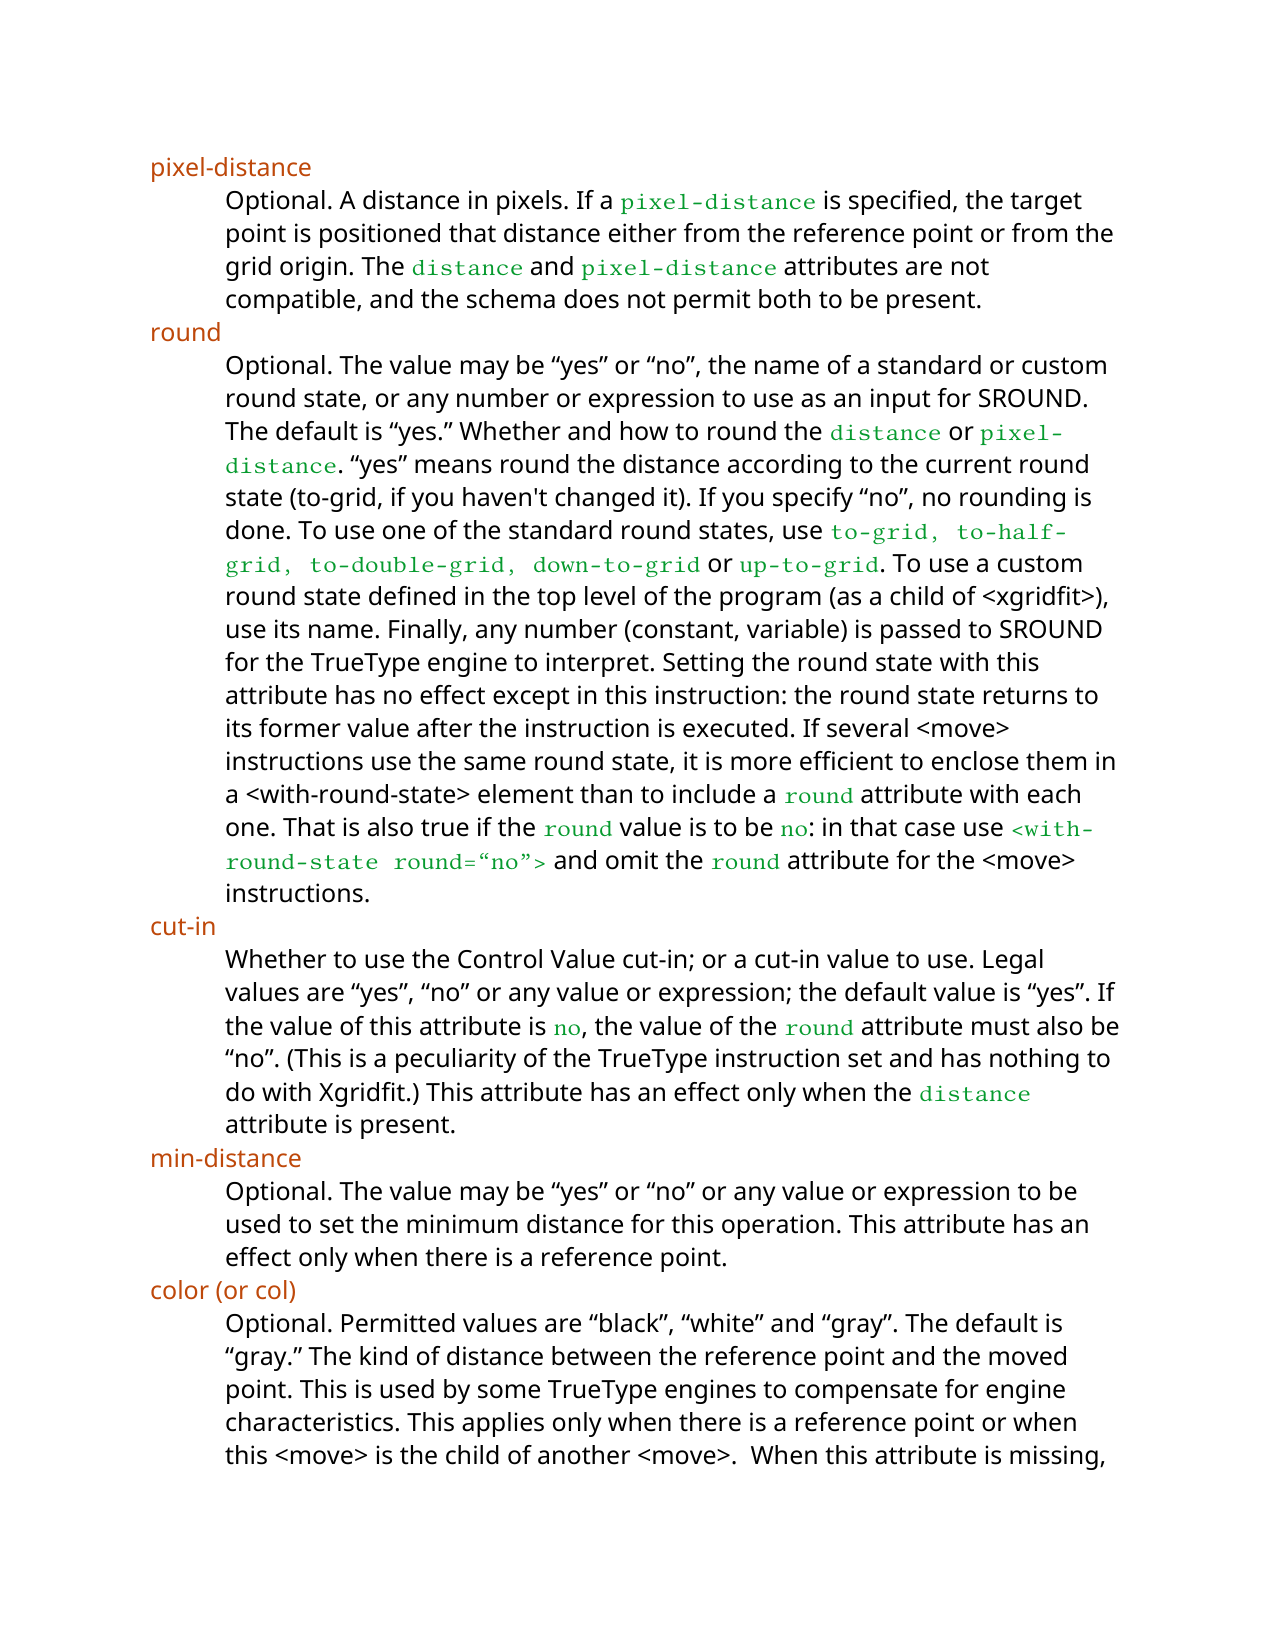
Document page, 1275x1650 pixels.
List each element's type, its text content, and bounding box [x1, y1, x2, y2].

text cut-in [150, 909, 1125, 942]
text min-distance [150, 1141, 1125, 1174]
text Optional. A distance in pixels. If a pixel-distance is specified, the target point is positioned that distance either from the reference point or from the grid origin. The distance and pixel-distance attributes are not compatible, and the schema does not permit both to be present. [225, 183, 1125, 315]
text Optional. The value may be “yes” or “no” or any value or expression to be used to set the minimum distance for this operation. This attribute has an effect only when there is a reference point. [225, 1174, 1125, 1273]
text color (or col) [150, 1273, 1125, 1306]
text Whether to use the Control Value cut-in; or a cut-in value to use. Legal values are “yes”, “no” or any value or expression; the default value is “yes”. If the value of this attribute is no, the value of the round attribute must also be “no”. (This is a peculiarity of the TrueType instruction set and has nothing to do with Xgridfit.) This attribute has an effect only when the distance attribute is present. [225, 942, 1125, 1141]
text Optional. Permitted values are “black”, “white” and “gray”. The default is “gray.” The kind of distance between the reference point and the moved point. This is used by some TrueType engines to compensate for engine characteristics. This applies only when there is a reference point or when this <move> is the child of another <move>. When this attribute is missing, [225, 1306, 1125, 1471]
text pixel-distance [150, 150, 1125, 183]
text round [150, 315, 1125, 348]
text Optional. The value may be “yes” or “no”, the name of a standard or custom round state, or any number or expression to use as an input for SROUND. The default is “yes.” Whether and how to round the distance or pixel-distance. “yes” means round the distance according to the current round state (to-grid, if you haven't changed it). If you specify “no”, no rounding is done. To use one of the standard round states, use to-grid, to-half-grid, to-double-grid, down-to-grid or up-to-grid. To use a custom round state defined in the top level of the program (as a child of <xgridfit>), use its name. Finally, any number (constant, variable) is passed to SROUND for the TrueType engine to interpret. Setting the round state with this attribute has no effect except in this instruction: the round state returns to its former value after the instruction is executed. If several <move> instructions use the same round state, it is more efficient to enclose them in a <with-round-state> element than to include a round attribute with each one. That is also true if the round value is to be no: in that case use <with-round-state round=“no”> and omit the round attribute for the <move> instructions. [225, 348, 1125, 909]
